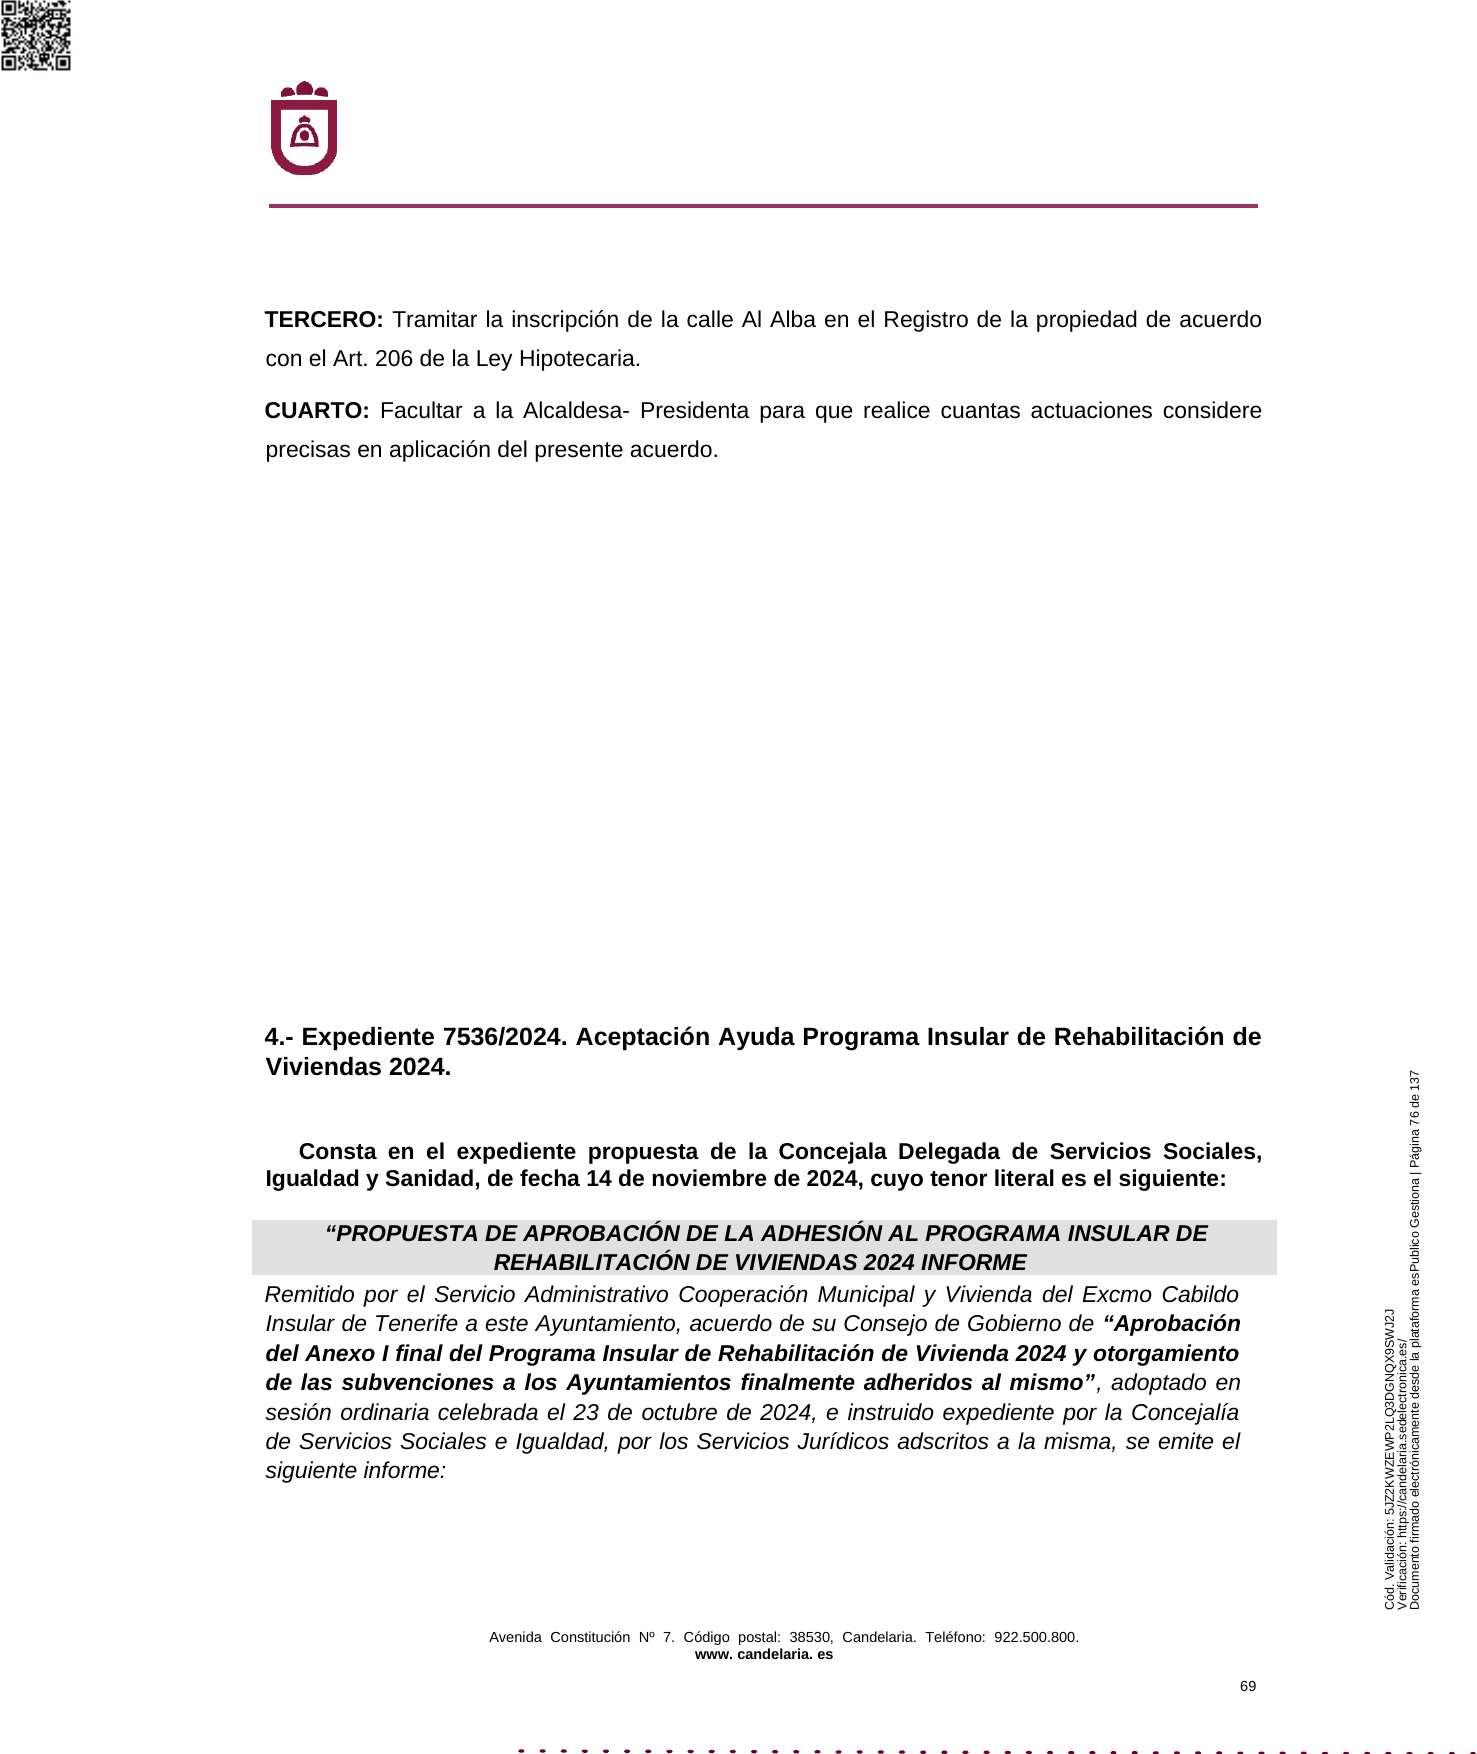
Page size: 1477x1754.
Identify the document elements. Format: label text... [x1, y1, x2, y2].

text TERCERO: Tramitar la inscripción de la calle Al Alba en el Registro de la propiedad de acuerdo con el Art. 206 de la Ley Hipotecaria. [264, 306, 1263, 372]
text CUARTO: Facultar a la Alcaldesa- Presidenta para que realice cuantas actuaciones considere precisas en aplicación del presente acuerdo. [264, 397, 1263, 463]
text 4.- Expediente 7536/2024. Aceptación Ayuda Programa Insular de Rehabilitación de Viviendas 2024. [264, 1022, 1263, 1080]
subtitle “PROPUESTA DE APROBACIÓN DE LA ADHESIÓN AL PROGRAMA INSULAR DE REHABILITACIÓN DE VIVIENDAS 2024 INFORME [252, 1220, 1277, 1275]
text Remitido por el Servicio Administrativo Cooperación Municipal y Vivienda del Excmo Cabildo Insular de Tenerife a este Ayuntamiento, acuerdo de su Consejo de Gobierno de “Aprobación del Anexo I final del Programa Insular de Rehabilitación de Vivienda 2024 y otorgamiento de las subvenciones a los Ayuntamientos finalmente adheridos al mismo”, adoptado en sesión ordinaria celebrada el 23 de octubre de 2024, e instruido expediente por la Concejalía de Servicios Sociales e Igualdad, por los Servicios Jurídicos adscritos a la misma, se emite el siguiente informe: [264, 1281, 1243, 1484]
text Consta en el expediente propuesta de la Concejala Delegada de Servicios Sociales, Igualdad y Sanidad, de fecha 14 de noviembre de 2024, cuyo tenor literal es el siguiente: [264, 1138, 1263, 1191]
